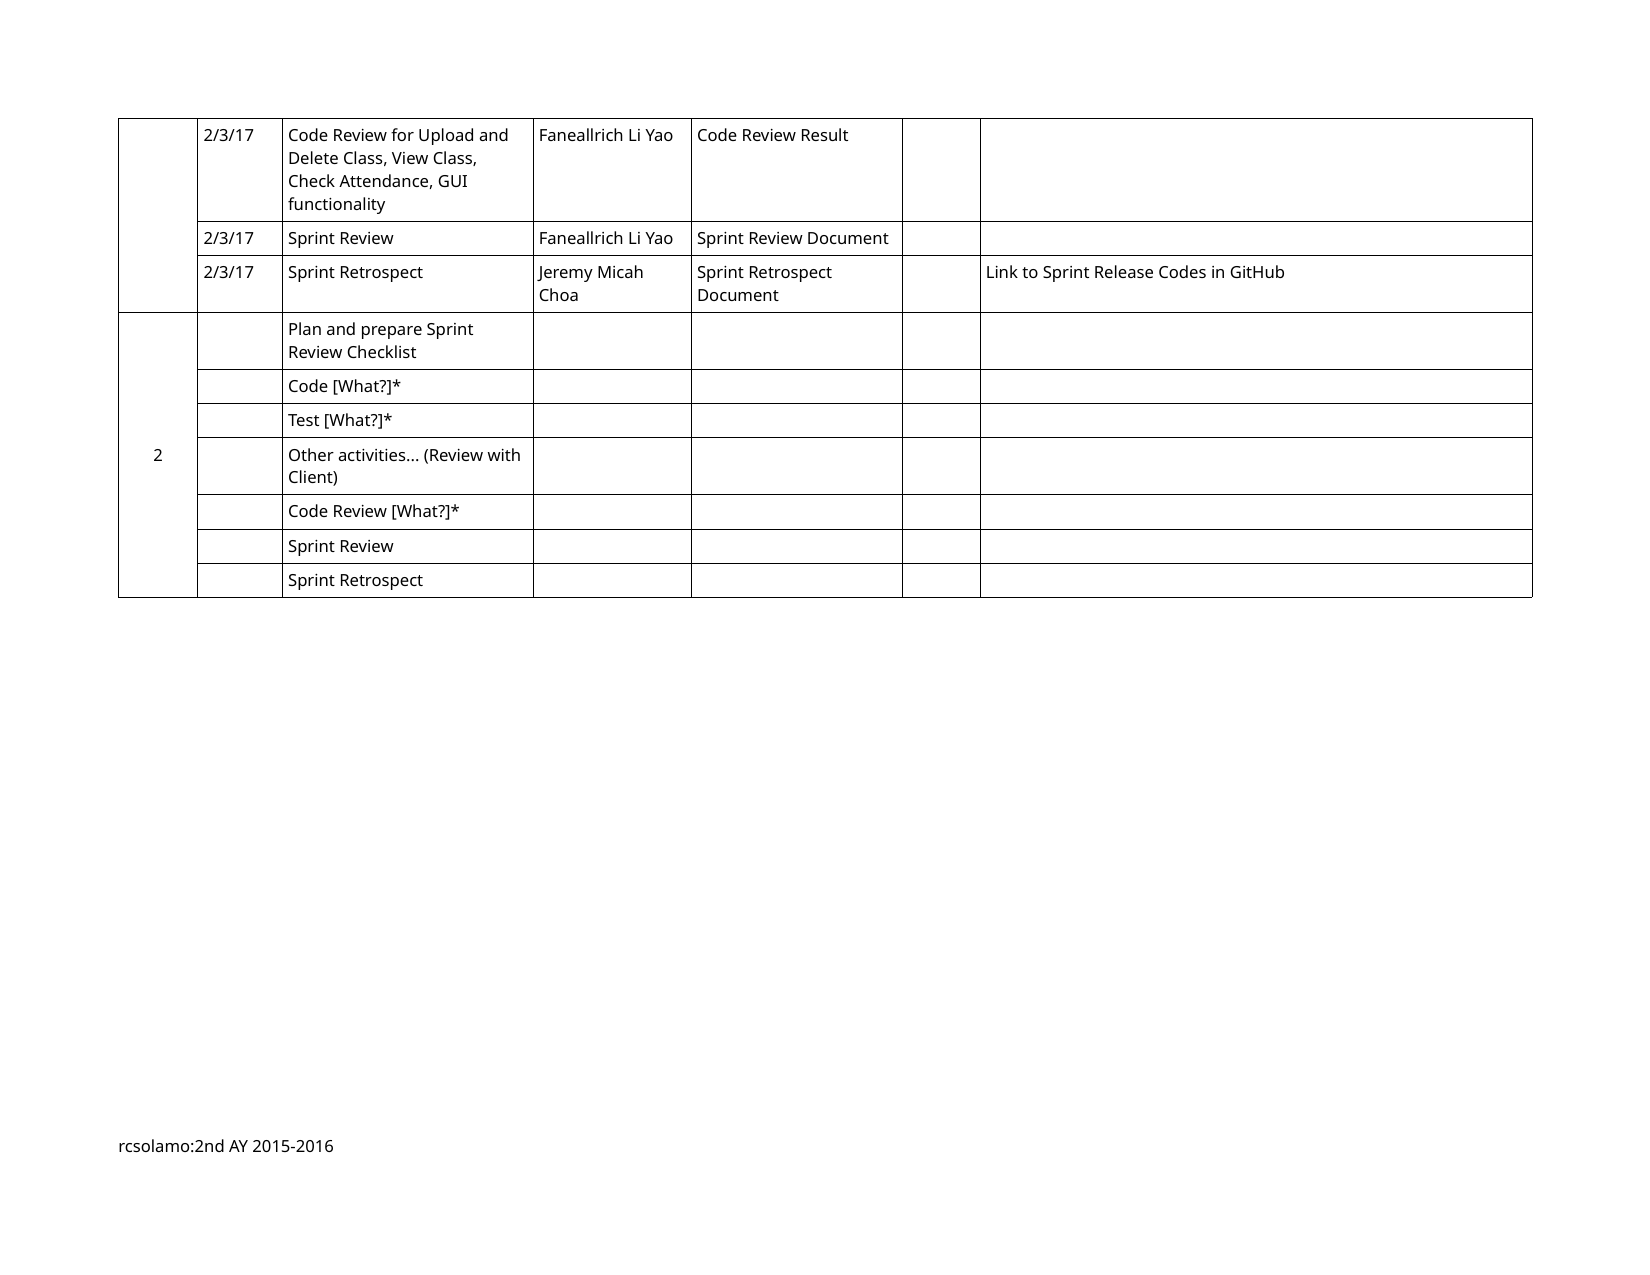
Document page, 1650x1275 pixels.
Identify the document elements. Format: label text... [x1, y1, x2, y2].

table_cell [903, 564, 980, 597]
table_cell Link to Sprint Release Codes in GitHub [981, 256, 1532, 312]
table_cell Plan and prepare Sprint Review Checklist [283, 313, 533, 369]
table_cell [198, 495, 282, 528]
table_cell [903, 495, 980, 528]
table_cell [981, 495, 1532, 528]
table_cell [198, 404, 282, 437]
table_cell [903, 530, 980, 563]
table_cell [903, 404, 980, 437]
table_cell [903, 313, 980, 369]
table_cell [903, 370, 980, 403]
table_cell [534, 495, 691, 528]
table_cell [981, 313, 1532, 369]
table_cell Sprint Retrospect Document [692, 256, 902, 312]
table_cell [119, 119, 197, 312]
table_cell [198, 438, 282, 494]
table_cell Test [What?]* [283, 404, 533, 437]
table_cell [903, 438, 980, 494]
table_cell [198, 564, 282, 597]
table_cell [198, 370, 282, 403]
table_cell [692, 404, 902, 437]
table_cell [981, 404, 1532, 437]
table_cell 2/3/17 [198, 256, 282, 312]
table_cell 2/3/17 [198, 222, 282, 255]
table_cell Code Review [What?]* [283, 495, 533, 528]
table_cell [692, 564, 902, 597]
table_cell [534, 564, 691, 597]
table_cell [981, 119, 1532, 221]
table_cell [692, 438, 902, 494]
table_cell [692, 495, 902, 528]
table_cell [534, 370, 691, 403]
table_cell [534, 313, 691, 369]
table_cell Other activities... (Review with Client) [283, 438, 533, 494]
table_cell [198, 313, 282, 369]
table_cell Sprint Review Document [692, 222, 902, 255]
table_cell Sprint Retrospect [283, 256, 533, 312]
table_cell Sprint Review [283, 222, 533, 255]
table_cell [692, 530, 902, 563]
table_cell Sprint Review [283, 530, 533, 563]
table_cell [534, 438, 691, 494]
table_cell [534, 404, 691, 437]
table_cell [981, 222, 1532, 255]
table_cell [692, 370, 902, 403]
table_cell [903, 119, 980, 221]
table_cell [903, 256, 980, 312]
table_cell [981, 564, 1532, 597]
table_cell Faneallrich Li Yao [534, 119, 691, 221]
table_cell [903, 222, 980, 255]
table_cell Faneallrich Li Yao [534, 222, 691, 255]
table_cell Code Review Result [692, 119, 902, 221]
table_cell [534, 530, 691, 563]
table_cell [981, 370, 1532, 403]
table_cell Code [What?]* [283, 370, 533, 403]
table_cell [981, 530, 1532, 563]
table_cell Sprint Retrospect [283, 564, 533, 597]
table_cell 2/3/17 [198, 119, 282, 221]
table_cell 2 [119, 313, 197, 597]
table_cell [981, 438, 1532, 494]
table_cell Jeremy Micah Choa [534, 256, 691, 312]
table_cell Code Review for Upload and Delete Class, View Class, Check Attendance, GUI functionality [283, 119, 533, 221]
table_cell [692, 313, 902, 369]
table_cell [198, 530, 282, 563]
